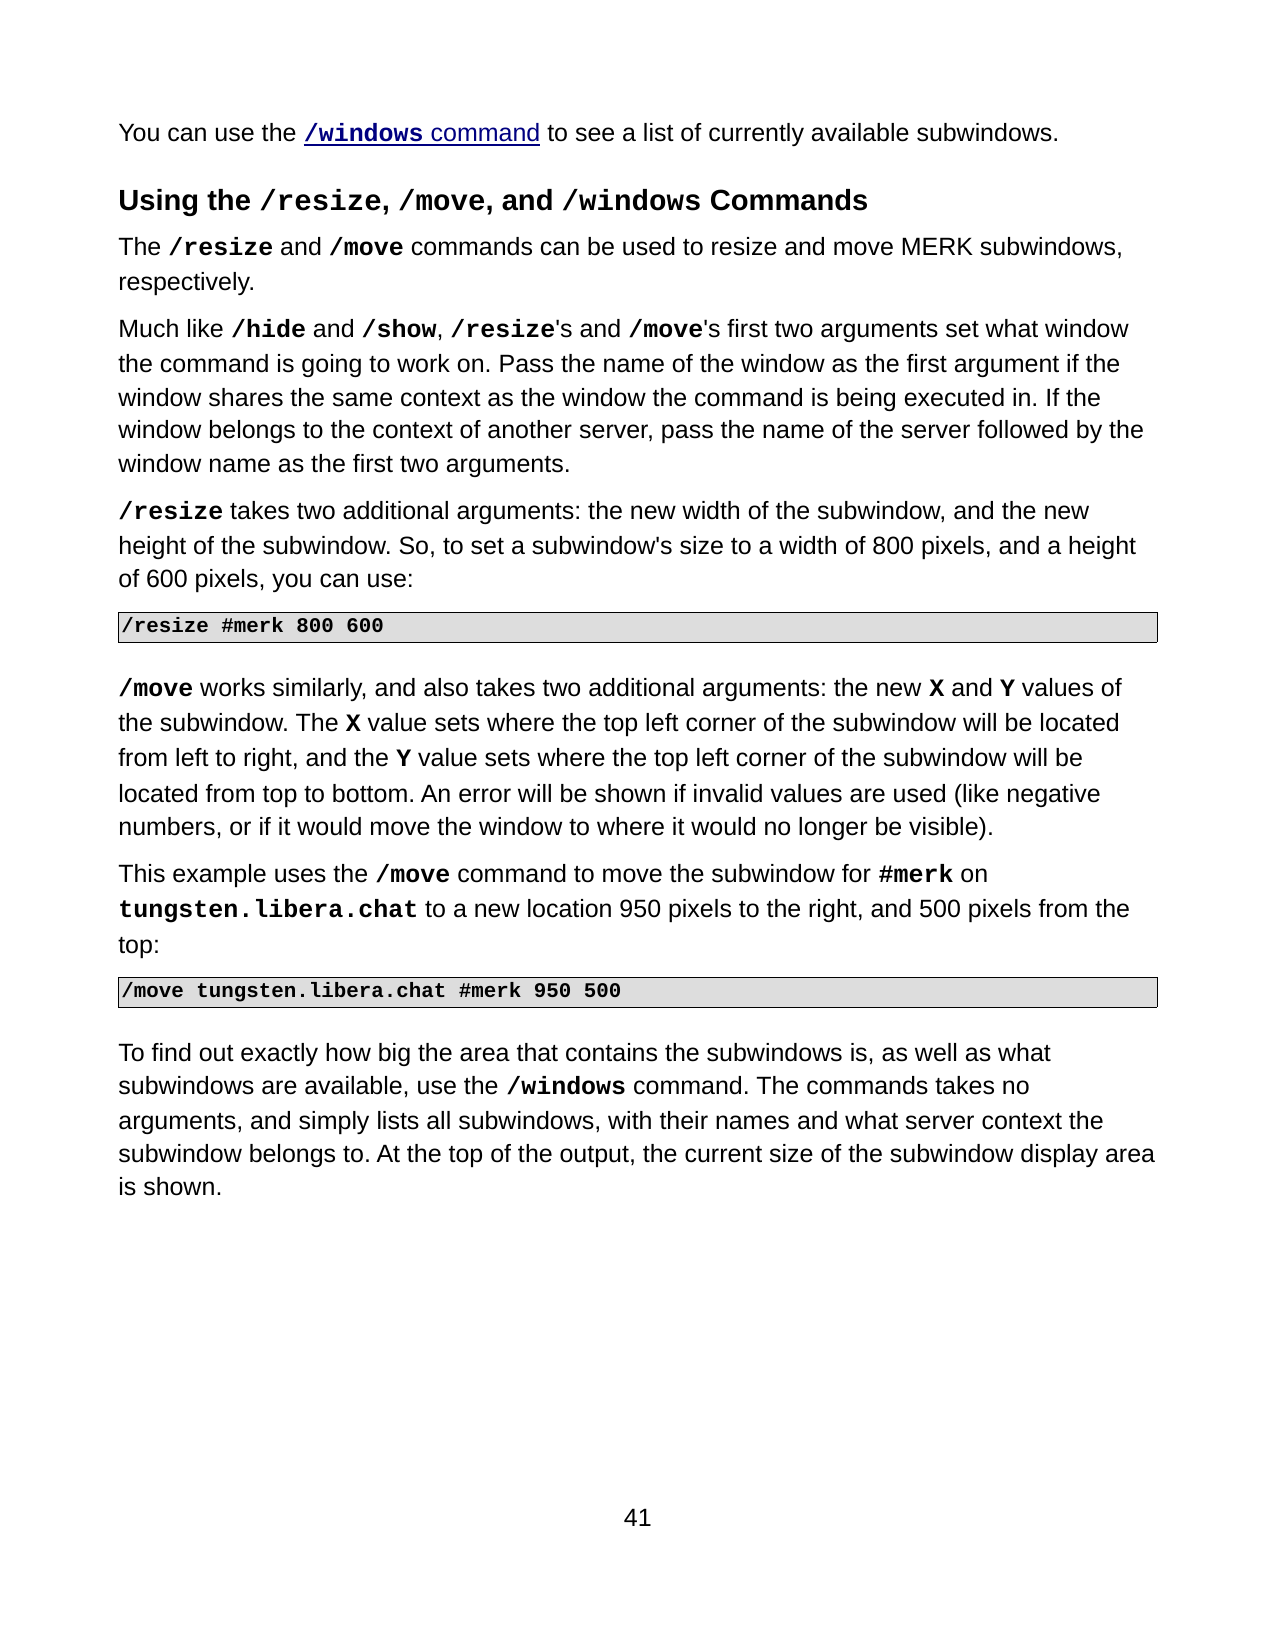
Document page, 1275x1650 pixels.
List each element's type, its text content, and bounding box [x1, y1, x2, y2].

text /resize takes two additional arguments: the new width of the subwindow, and the new height of the subwindow. So, to set a subwindow's size to a width of 800 pixels, and a height of 600 pixels, you can use: [118, 496, 1157, 593]
text The /resize and /move commands can be used to resize and move MERK subwindows, respectively. [118, 231, 1157, 295]
table_header /move tungsten.libera.chat #merk 950 500 [119, 978, 1157, 1007]
table_header /resize #merk 800 600 [119, 613, 1157, 642]
text Much like /hide and /show, /resize's and /move's first two arguments set what window the command is going to work on. Pass the name of the window as the first argument if the window shares the same context as the window the command is being executed in. If the window belongs to the context of another server, pass the name of the server followed by the window name as the first two arguments. [118, 314, 1157, 477]
text This example uses the /move command to move the subwindow for #merk on tungsten.libera.chat to a new location 950 pixels to the right, and 500 pixels from the top: [118, 859, 1157, 958]
text To find out exactly how big the area that contains the subwindows is, as well as what subwindows are available, use the /windows command. The commands takes no arguments, and simply lists all subwindows, with their names and what server context the subwindow belongs to. At the top of the output, the current size of the subwindow display area is shown. [118, 1038, 1157, 1201]
text /move works similarly, and also takes two additional arguments: the new X and Y values of the subwindow. The X value sets where the top left corner of the subwindow will be located from left to right, and the Y value sets where the top left corner of the subwindow will be located from top to bottom. An error will be shown if invalid values are used (like negative numbers, or if it would move the window to where it would no longer be visible). [118, 673, 1157, 840]
text You can use the /windows command to see a list of currently available subwindows. [118, 118, 1157, 149]
subtitle Using the /resize, /move, and /windows Commands [118, 183, 1157, 219]
